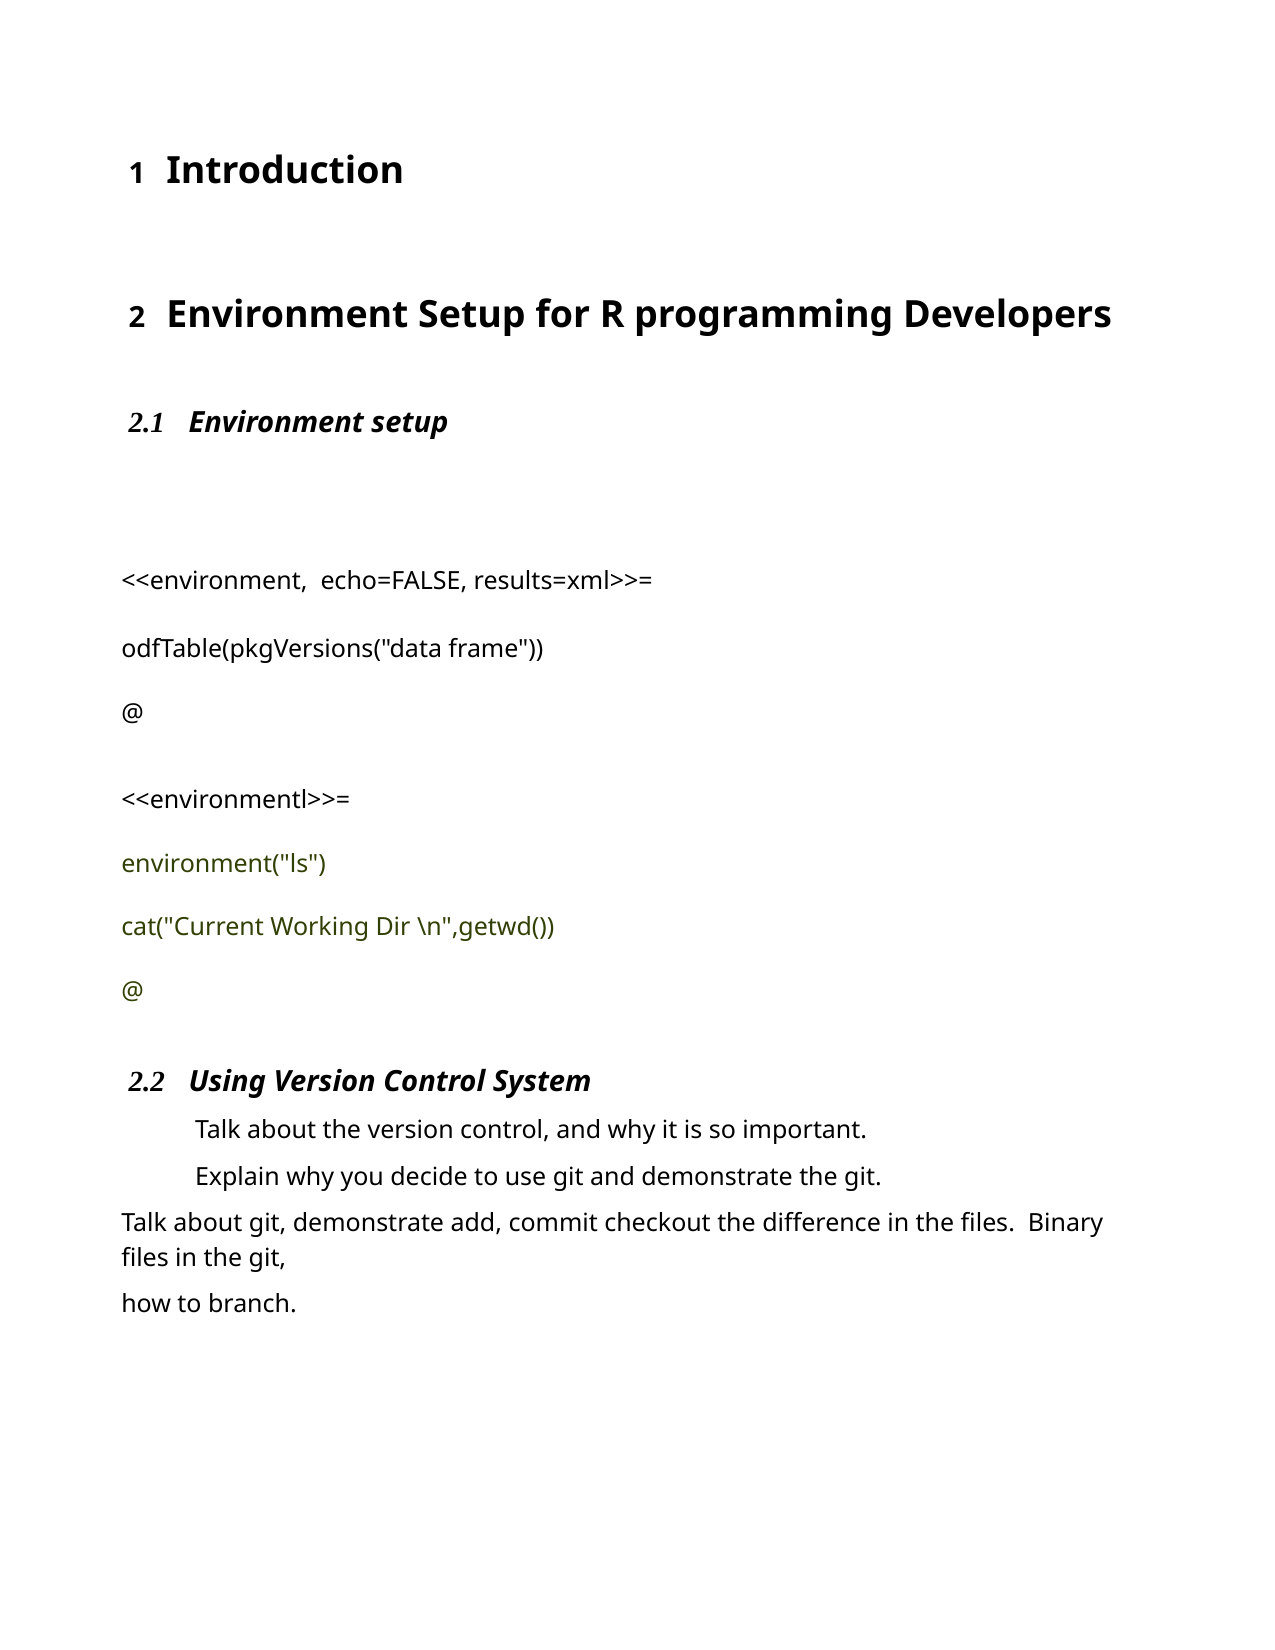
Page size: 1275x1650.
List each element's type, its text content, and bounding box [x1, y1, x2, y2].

text Talk about git, demonstrate add, commit checkout the difference in the files. Binary files in the git, [121, 1205, 1158, 1273]
text <<environment, echo=FALSE, results=xml>>= [121, 563, 1158, 597]
subtitle Introduction [121, 143, 1158, 194]
text odfTable(pkgVersions("data frame")) [121, 631, 1158, 665]
text cat("Current Working Dir \n",getwd()) [121, 909, 1158, 943]
subtitle Environment Setup for R programming Developers [121, 287, 1158, 338]
text how to branch. [121, 1286, 1158, 1320]
subtitle Environment setup [121, 401, 1158, 441]
text <<environmentl>>= [121, 782, 1158, 816]
subtitle Using Version Control System [121, 1060, 1158, 1099]
text @ [121, 694, 1158, 729]
text Explain why you decide to use git and demonstrate the git. [121, 1158, 1158, 1193]
text @ [121, 972, 1158, 1006]
text Talk about the version control, and why it is so important. [121, 1112, 1158, 1146]
text environment("ls") [121, 845, 1158, 879]
